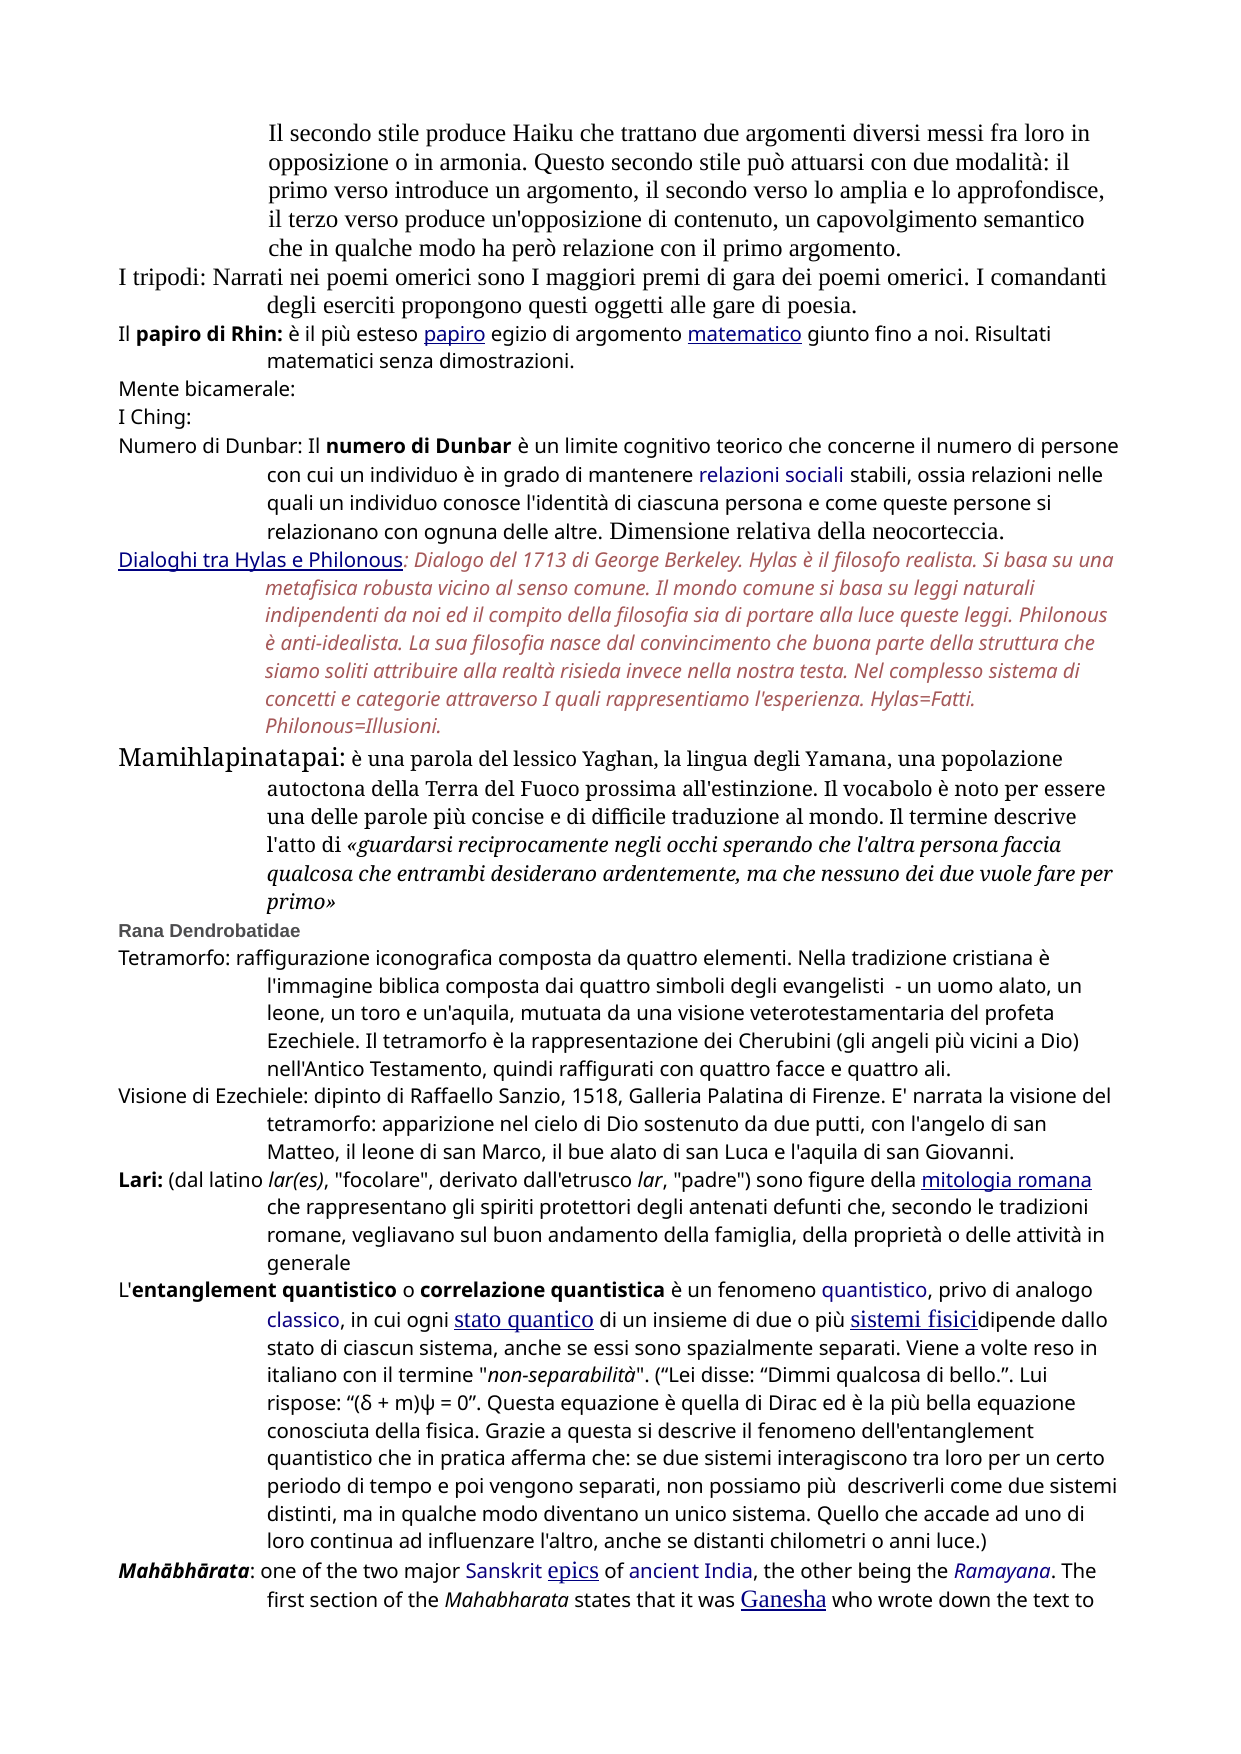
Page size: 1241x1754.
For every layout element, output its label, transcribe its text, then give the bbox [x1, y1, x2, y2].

text Il papiro di Rhin: è il più esteso papiro egizio di argomento matematico giunto fino a noi. Risultati matematici senza dimostrazioni. [118, 319, 1122, 375]
text I Ching: [118, 402, 1122, 430]
text Dialoghi tra Hylas e Philonous: Dialogo del 1713 di George Berkeley. Hylas è il filosofo realista. Si basa su una metafisica robusta vicino al senso comune. Il mondo comune si basa su leggi naturali indipendenti da noi ed il compito della filosofia sia di portare alla luce queste leggi. Philonous è anti-idealista. La sua filosofia nasce dal convincimento che buona parte della struttura che siamo soliti attribuire alla realtà risieda invece nella nostra testa. Nel complesso sistema di concetti e categorie attraverso I quali rappresentiamo l'esperienza. Hylas=Fatti. Philonous=Illusioni. [118, 546, 1122, 740]
text Lari: (dal latino lar(es), "focolare", derivato dall'etrusco lar, "padre") sono figure della mitologia romana che rappresentano gli spiriti protettori degli antenati defunti che, secondo le tradizioni romane, vegliavano sul buon andamento della famiglia, della proprietà o delle attività in generale [118, 1165, 1122, 1276]
text Mamihlapinatapai: è una parola del lessico Yaghan, la lingua degli Yamana, una popolazione autoctona della Terra del Fuoco prossima all'estinzione. Il vocabolo è noto per essere una delle parole più concise e di difficile traduzione al mondo. Il termine descrive l'atto di «guardarsi reciprocamente negli occhi sperando che l'altra persona faccia qualcosa che entrambi desiderano ardentemente, ma che nessuno dei due vuole fare per primo» [118, 740, 1122, 916]
text Mente bicamerale: [118, 375, 1122, 402]
text Mahābhārata: one of the two major Sanskrit epics of ancient India, the other being the Ramayana. The first section of the Mahabharata states that it was Ganesha who wrote down the text to [118, 1555, 1122, 1613]
text Tetramorfo: raffigurazione iconografica composta da quattro elementi. Nella tradizione cristiana è l'immagine biblica composta dai quattro simboli degli evangelisti - un uomo alato, un leone, un toro e un'aquila, mutuata da una visione veterotestamentaria del profeta Ezechiele. Il tetramorfo è la rappresentazione dei Cherubini (gli angeli più vicini a Dio) nell'Antico Testamento, quindi raffigurati con quattro facce e quattro ali. [118, 944, 1122, 1082]
text Il secondo stile produce Haiku che trattano due argomenti diversi messi fra loro in opposizione o in armonia. Questo secondo stile può attuarsi con due modalità: il primo verso introduce un argomento, il secondo verso lo amplia e lo approfondisce, il terzo verso produce un'opposizione di contenuto, un capovolgimento semantico che in qualche modo ha però relazione con il primo argomento. [118, 118, 1122, 262]
text Visione di Ezechiele: dipinto di Raffaello Sanzio, 1518, Galleria Palatina di Firenze. E' narrata la visione del tetramorfo: apparizione nel cielo di Dio sostenuto da due putti, con l'angelo di san Matteo, il leone di san Marco, il bue alato di san Luca e l'aquila di san Giovanni. [118, 1082, 1122, 1165]
text Numero di Dunbar: Il numero di Dunbar è un limite cognitivo teorico che concerne il numero di persone con cui un individuo è in grado di mantenere relazioni sociali stabili, ossia relazioni nelle quali un individuo conosce l'identità di ciascuna persona e come queste persone si relazionano con ognuna delle altre. Dimensione relativa della neocorteccia. [118, 430, 1122, 546]
text Rana Dendrobatidae [118, 916, 1122, 944]
text L'entanglement quantistico o correlazione quantistica è un fenomeno quantistico, privo di analogo classico, in cui ogni stato quantico di un insieme di due o più sistemi fisicidipende dallo stato di ciascun sistema, anche se essi sono spazialmente separati. Viene a volte reso in italiano con il termine "non-separabilità". (“Lei disse: “Dimmi qualcosa di bello.”. Lui rispose: “(δ + m)ψ = 0”. Questa equazione è quella di Dirac ed è la più bella equazione conosciuta della fisica. Grazie a questa si descrive il fenomeno dell'entanglement quantistico che in pratica afferma che: se due sistemi interagiscono tra loro per un certo periodo di tempo e poi vengono separati, non possiamo più descriverli come due sistemi distinti, ma in qualche modo diventano un unico sistema. Quello che accade ad uno di loro continua ad influenzare l'altro, anche se distanti chilometri o anni luce.) [118, 1276, 1122, 1555]
text I tripodi: Narrati nei poemi omerici sono I maggiori premi di gara dei poemi omerici. I comandanti degli eserciti propongono questi oggetti alle gare di poesia. [118, 262, 1122, 319]
